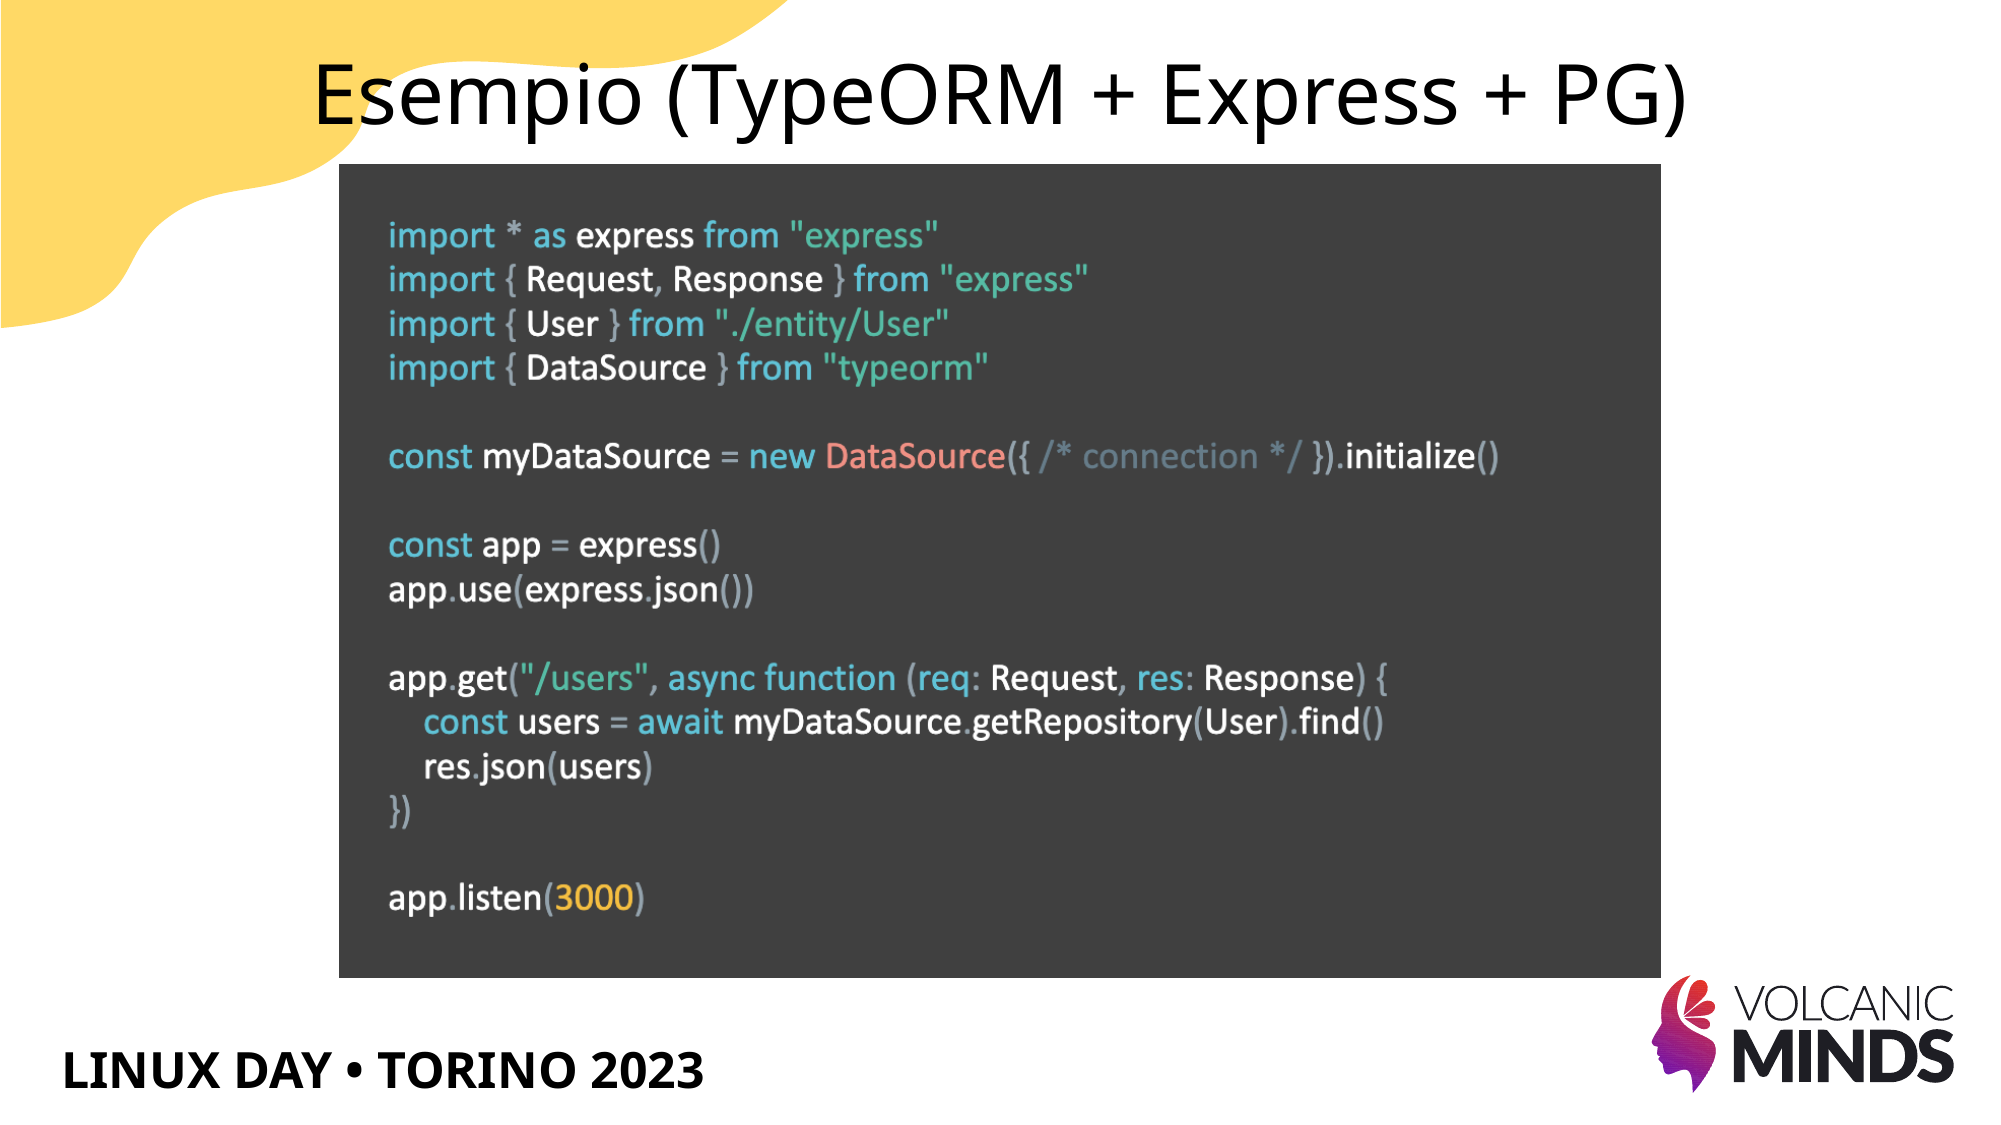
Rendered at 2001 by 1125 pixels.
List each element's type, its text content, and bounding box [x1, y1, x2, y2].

text_box LINUX DAY • TORINO 2023 [46, 961, 1547, 1107]
picture [0, 0, 1955, 1093]
title Esempio (TypeORM + Express + PG) [137, 12, 1863, 183]
